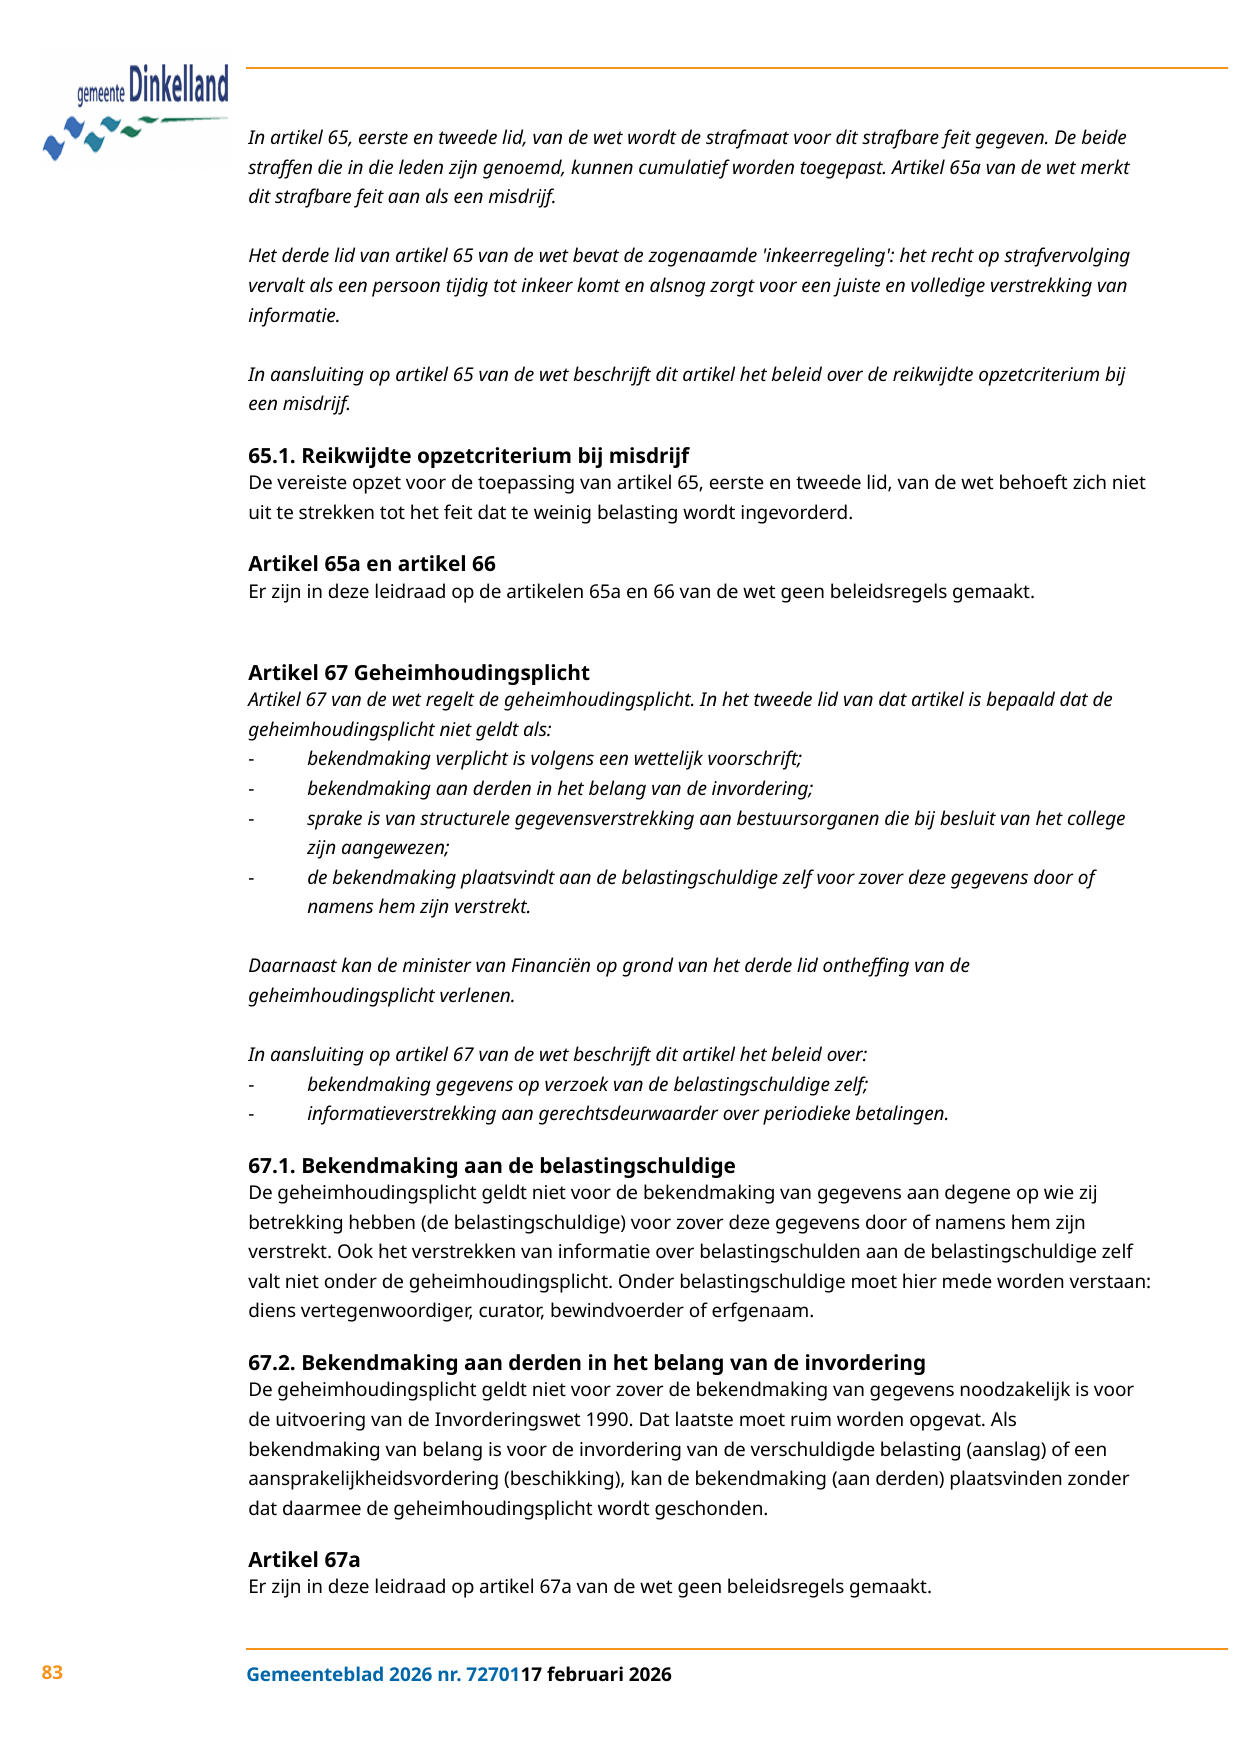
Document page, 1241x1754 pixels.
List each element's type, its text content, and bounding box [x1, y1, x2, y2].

list bekendmaking gegevens op verzoek van de belastingschuldige zelf; [248, 1071, 1152, 1097]
text De geheimhoudingsplicht geldt niet voor zover de bekendmaking van gegevens noodzakelijk is voor de uitvoering van de Invorderingswet 1990. Dat laatste moet ruim worden opgevat. Als bekendmaking van belang is voor de invordering van de verschuldigde belasting (aanslag) of een aansprakelijkheidsvordering (beschikking), kan de bekendmaking (aan derden) plaatsvinden zonder dat daarmee de geheimhoudingsplicht wordt geschonden. [248, 1377, 1152, 1521]
text 65.1. Reikwijdte opzetcriterium bij misdrijf [248, 441, 1152, 469]
list de bekendmaking plaatsvindt aan de belastingschuldige zelf voor zover deze gegevens door of namens hem zijn verstrekt. [248, 864, 1152, 919]
text Er zijn in deze leidraad op de artikelen 65a en 66 van de wet geen beleidsregels gemaakt. [248, 578, 1152, 604]
text De geheimhoudingsplicht geldt niet voor de bekendmaking van gegevens aan degene op wie zij betrekking hebben (de belastingschuldige) voor zover deze gegevens door of namens hem zijn verstrekt. Ook het verstrekken van informatie over belastingschulden aan de belastingschuldige zelf valt niet onder de geheimhoudingsplicht. Onder belastingschuldige moet hier mede worden verstaan: diens vertegenwoordiger, curator, bewindvoerder of erfgenaam. [248, 1179, 1152, 1323]
text Artikel 67 van de wet regelt de geheimhoudingsplicht. In het tweede lid van dat artikel is bepaald dat de geheimhoudingsplicht niet geldt als: [248, 686, 1152, 742]
text 67.1. Bekendmaking aan de belastingschuldige [248, 1151, 1152, 1179]
text In artikel 65, eerste en tweede lid, van de wet wordt de strafmaat voor dit strafbare feit gegeven. De beide straffen die in die leden zijn genoemd, kunnen cumulatief worden toegepast. Artikel 65a van de wet merkt dit strafbare feit aan als een misdrijf. [248, 124, 1152, 209]
text Artikel 67 Geheimhoudingsplicht [248, 658, 1152, 686]
text Het derde lid van artikel 65 van de wet bevat de zogenaamde 'inkeerregeling': het recht op strafvervolging vervalt als een persoon tijdig tot inkeer komt en alsnog zorgt voor een juiste en volledige verstrekking van informatie. [248, 243, 1152, 328]
text 67.2. Bekendmaking aan derden in het belang van de invordering [248, 1348, 1152, 1377]
text Artikel 65a en artikel 66 [248, 549, 1152, 578]
list sprake is van structurele gegevensverstrekking aan bestuursorganen die bij besluit van het college zijn aangewezen; [248, 805, 1152, 860]
text In aansluiting op artikel 67 van de wet beschrijft dit artikel het beleid over: [248, 1041, 1152, 1067]
text In aansluiting op artikel 65 van de wet beschrijft dit artikel het beleid over de reikwijdte opzetcriterium bij een misdrijf. [248, 361, 1152, 416]
text Daarnaast kan de minister van Financiën op grond van het derde lid ontheffing van de geheimhoudingsplicht verlenen. [248, 953, 1152, 1008]
list bekendmaking aan derden in het belang van de invordering; [248, 775, 1152, 801]
text Er zijn in deze leidraad op artikel 67a van de wet geen beleidsregels gemaakt. [248, 1574, 1152, 1599]
picture [41, 47, 231, 172]
list informatieverstrekking aan gerechtsdeurwaarder over periodieke betalingen. [248, 1101, 1152, 1126]
text Artikel 67a [248, 1545, 1152, 1574]
list bekendmaking verplicht is volgens een wettelijk voorschrift; [248, 746, 1152, 771]
text De vereiste opzet voor de toepassing van artikel 65, eerste en tweede lid, van de wet behoeft zich niet uit te strekken tot het feit dat te weinig belasting wordt ingevorderd. [248, 469, 1152, 525]
